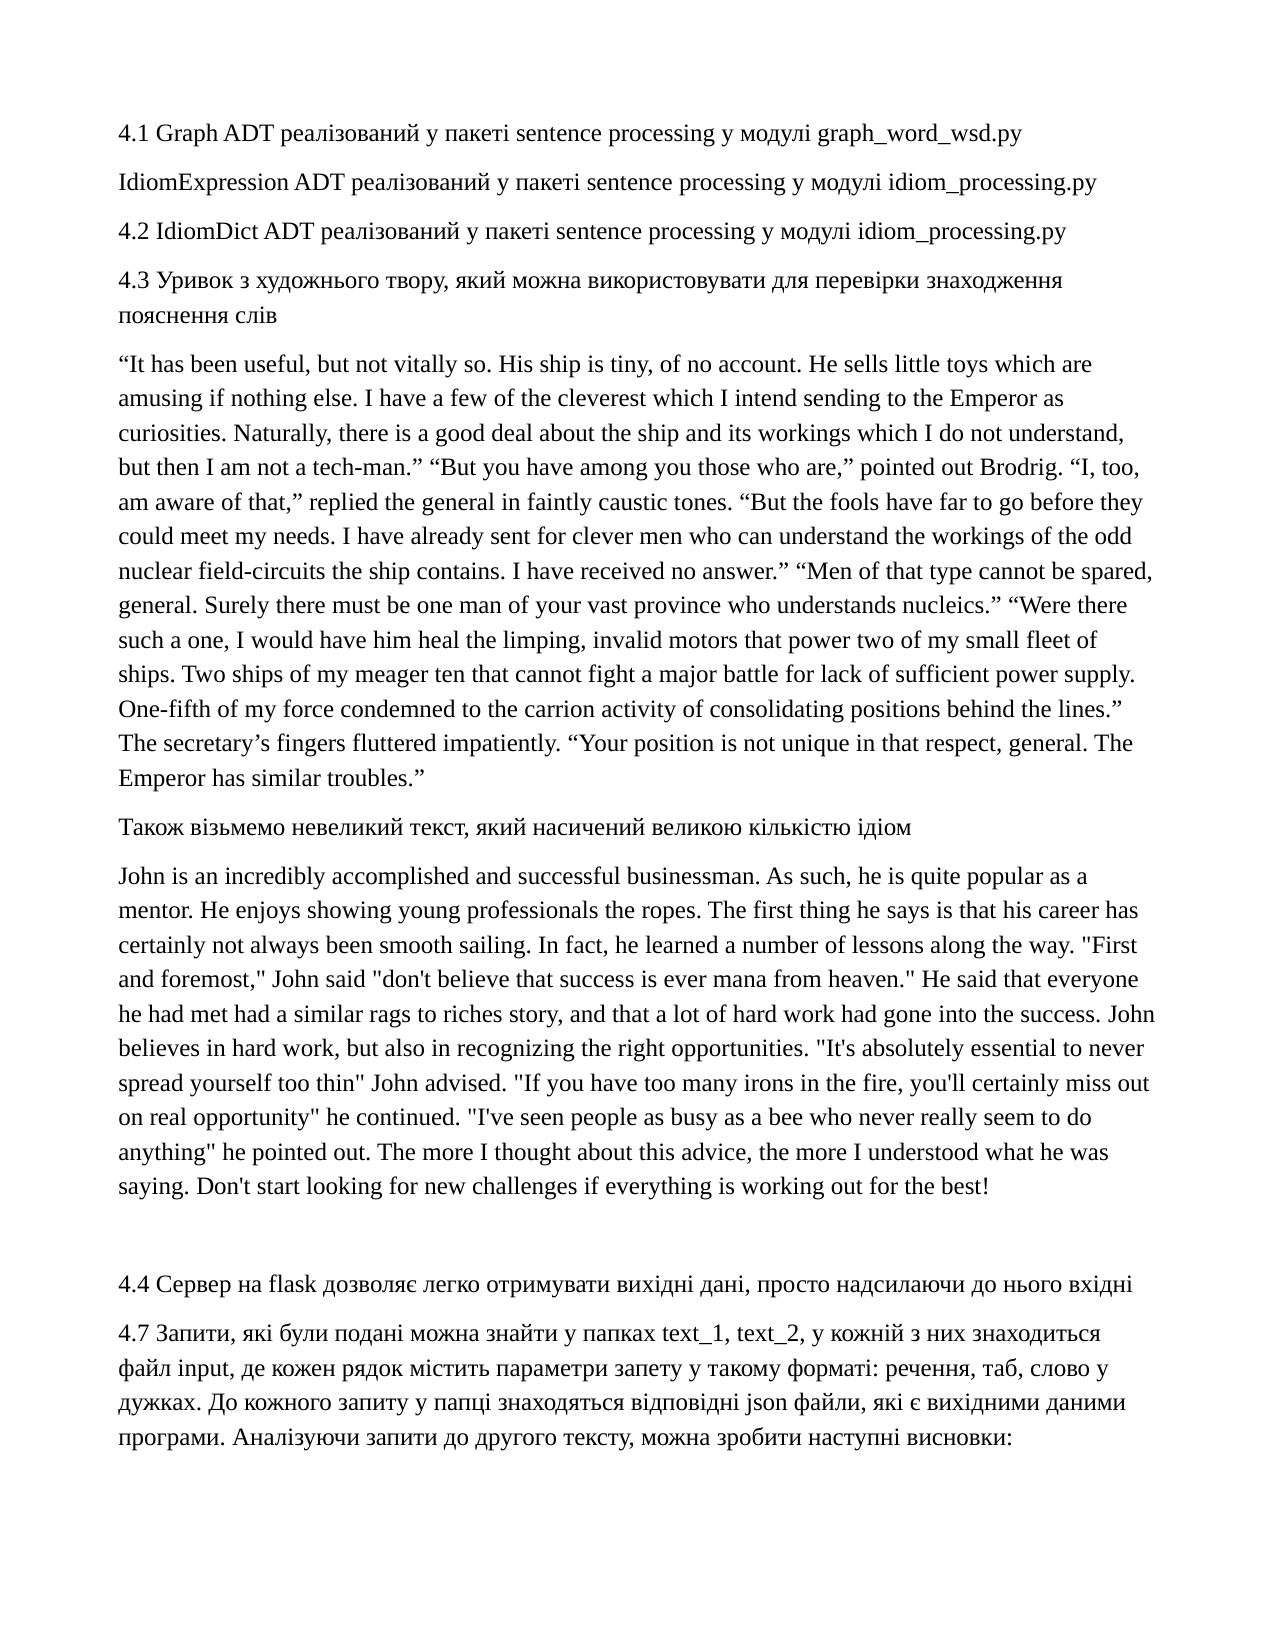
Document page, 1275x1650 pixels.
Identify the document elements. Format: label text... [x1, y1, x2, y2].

text IdiomExpression ADT реалізований у пакеті sentence processing у модулі idiom_processing.py [118, 167, 1157, 196]
text Також візьмемо невеликий текст, який насичений великою кількістю ідіом [118, 812, 1157, 840]
text 4.1 Graph ADT реалізований у пакеті sentence processing у модулі graph_word_wsd.py [118, 118, 1157, 147]
text 4.2 IdiomDict ADT реалізований у пакеті sentence processing у модулі idiom_processing.py [118, 216, 1157, 245]
text 4.3 Уривок з художнього твору, який можна використовувати для перевірки знаходження пояснення слів [118, 265, 1157, 328]
text 4.7 Запити, які були подані можна знайти у папках text_1, text_2, у кожній з них знаходиться файл input, де кожен рядок містить параметри запету у такому форматі: речення, таб, слово у дужках. До кожного запиту у папці знаходяться відповідні json файли, які є вихідними даними програми. Аналізуючи запити до другого тексту, можна зробити наступні висновки: [118, 1318, 1157, 1450]
text 4.4 Сервер на flask дозволяє легко отримувати вихідні дані, просто надсилаючи до нього вхідні [118, 1269, 1157, 1298]
text “It has been useful, but not vitally so. His ship is tiny, of no account. He sells little toys which are amusing if nothing else. I have a few of the cleverest which I intend sending to the Emperor as curiosities. Naturally, there is a good deal about the ship and its workings which I do not understand, but then I am not a tech-man.” “But you have among you those who are,” pointed out Brodrig. “I, too, am aware of that,” replied the general in faintly caustic tones. “But the fools have far to go before they could meet my needs. I have already sent for clever men who can understand the workings of the odd nuclear field-circuits the ship contains. I have received no answer.” “Men of that type cannot be spared, general. Surely there must be one man of your vast province who understands nucleics.” “Were there such a one, I would have him heal the limping, invalid motors that power two of my small fleet of ships. Two ships of my meager ten that cannot fight a major battle for lack of sufficient power supply. One-fifth of my force condemned to the carrion activity of consolidating positions behind the lines.” The secretary’s fingers fluttered impatiently. “Your position is not unique in that respect, general. The Emperor has similar troubles.” [118, 349, 1157, 791]
text John is an incredibly accomplished and successful businessman. As such, he is quite popular as a mentor. He enjoys showing young professionals the ropes. The first thing he says is that his career has certainly not always been smooth sailing. In fact, he learned a number of lessons along the way. "First and foremost," John said "don't believe that success is ever mana from heaven." He said that everyone he had met had a similar rags to riches story, and that a lot of hard work had gone into the success. John believes in hard work, but also in recognizing the right opportunities. "It's absolutely essential to never spread yourself too thin" John advised. "If you have too many irons in the fire, you'll certainly miss out on real opportunity" he continued. "I've seen people as busy as a bee who never really seem to do anything" he pointed out. The more I thought about this advice, the more I understood what he was saying. Don't start looking for new challenges if everything is working out for the best! [118, 861, 1157, 1200]
